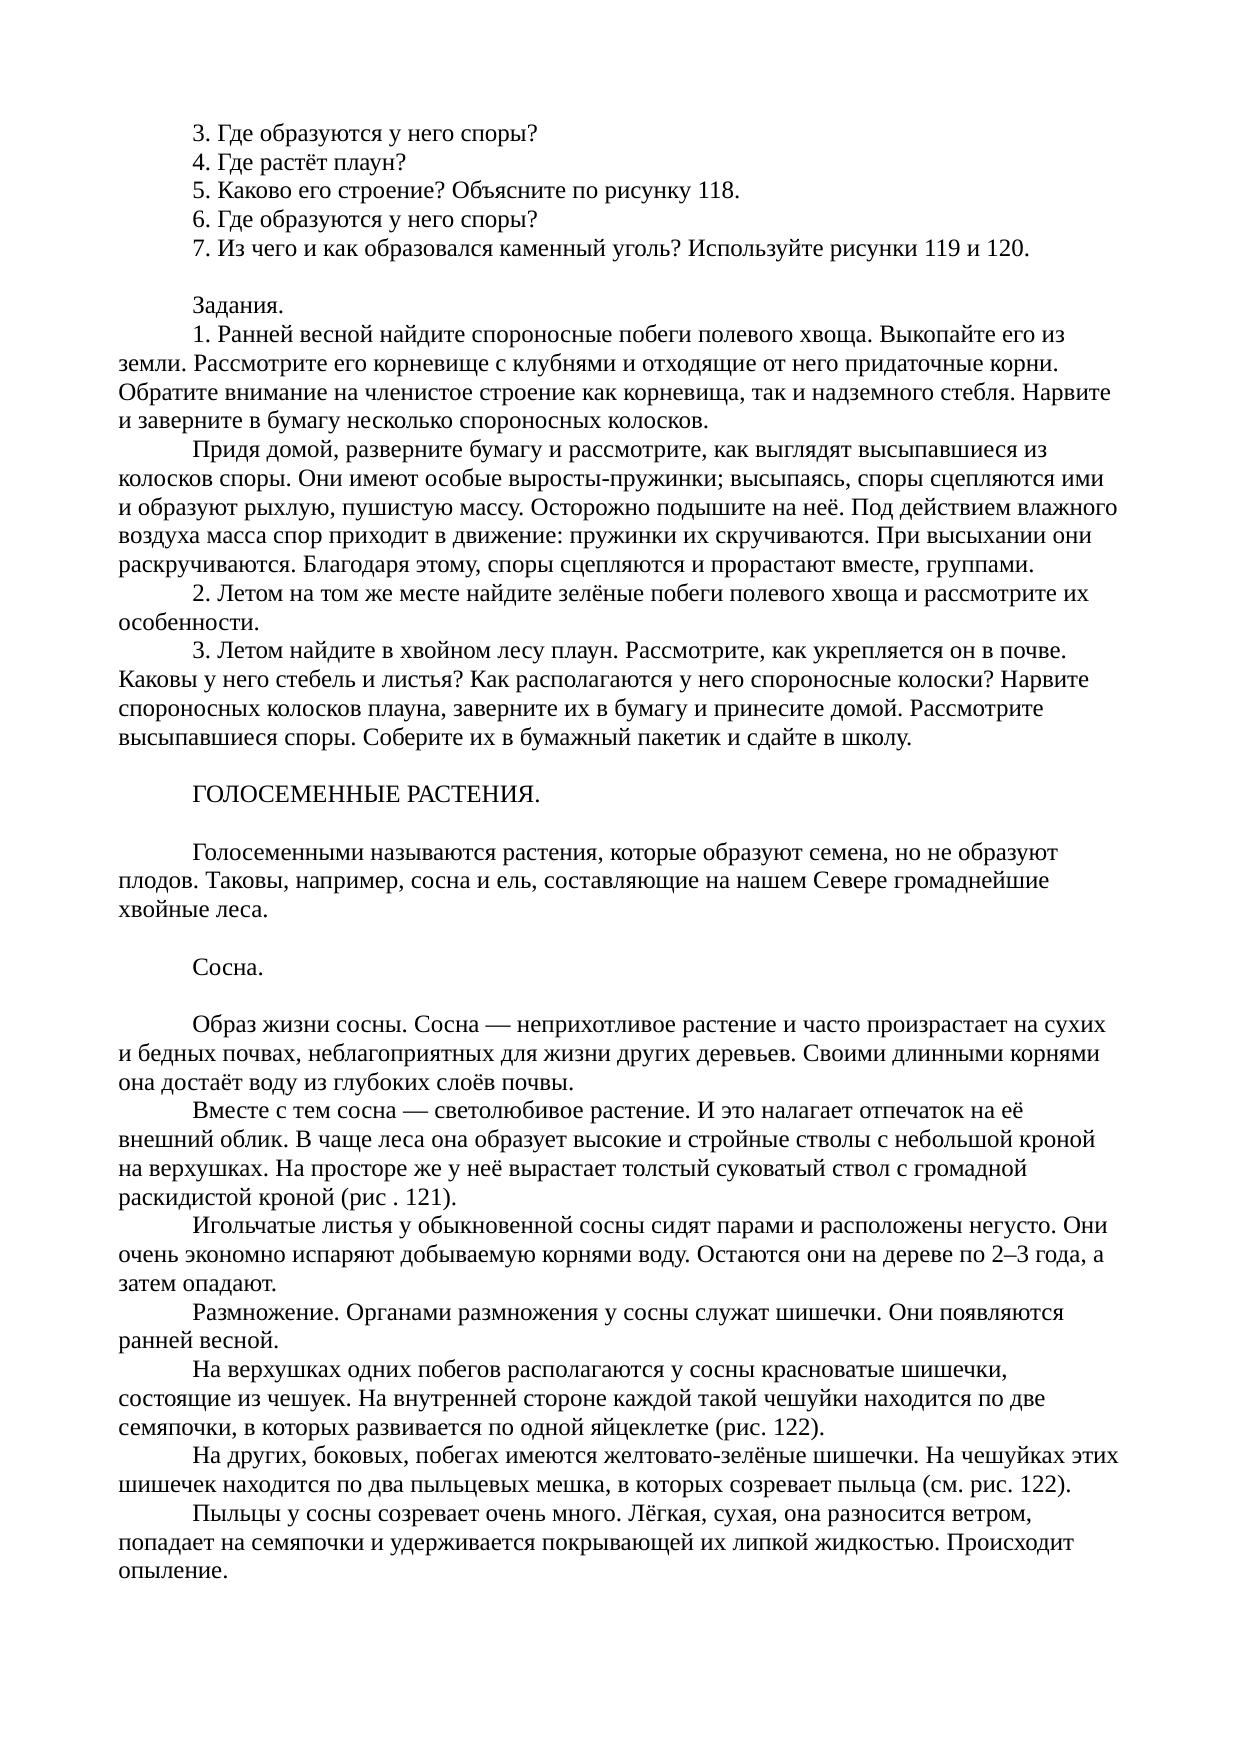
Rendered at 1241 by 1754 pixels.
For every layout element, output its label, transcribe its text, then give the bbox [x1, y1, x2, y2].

text 2. Летом на том же месте найдите зелёные побеги полевого хвоща и рассмотрите их особенности. [118, 578, 1122, 636]
text Сосна. [118, 952, 1122, 981]
text 3. Летом найдите в хвойном лесу плаун. Рассмотрите, как укрепляется он в почве. Каковы у него стебель и листья? Как располагаются у него спороносные колоски? Нарвите спороносных колосков плауна, заверните их в бумагу и принесите домой. Рассмотрите высыпавшиеся споры. Соберите их в бумажный пакетик и сдайте в школу. [118, 636, 1122, 751]
text Вместе с тем сосна — светолюбивое растение. И это налагает отпечаток на её внешний облик. В чаще леса она образует высокие и стройные стволы с небольшой кроной на верхушках. На просторе же у неё вырастает толстый суковатый ствол с громадной раскидистой кроной (рис . 121). [118, 1096, 1122, 1211]
text 5. Каково его строение? Объясните по рисунку 118. [118, 176, 1122, 204]
text 4. Где растёт плаун? [118, 147, 1122, 176]
text Образ жизни сосны. Сосна — неприхотливое растение и часто произрастает на сухих и бедных почвах, неблагоприятных для жизни других деревьев. Своими длинными корнями она достаёт воду из глубоких слоёв почвы. [118, 1009, 1122, 1096]
text 6. Где образуются у него споры? [118, 204, 1122, 233]
text Придя домой, разверните бумагу и рассмотрите, как выглядят высыпавшиеся из колосков споры. Они имеют особые выросты-пружинки; высыпаясь, споры сцепляются ими и образуют рыхлую, пушистую массу. Осторожно подышите на неё. Под действием влажного воздуха масса спор приходит в движение: пружинки их скручиваются. При высыхании они раскручиваются. Благодаря этому, споры сцепляются и прорастают вместе, группами. [118, 434, 1122, 578]
text 1. Ранней весной найдите спороносные побеги полевого хвоща. Выкопайте его из земли. Рассмотрите его корневище с клубнями и отходящие от него придаточные корни. Обратите внимание на членистое строение как корневища, так и надземного стебля. Нарвите и заверните в бумагу несколько спороносных колосков. [118, 319, 1122, 434]
text 3. Где образуются у него споры? [118, 118, 1122, 147]
text Игольчатые листья у обыкновенной сосны сидят парами и расположены негусто. Они очень экономно испаряют добываемую корнями воду. Остаются они на дереве по 2–3 года, а затем опадают. [118, 1211, 1122, 1297]
text На других, боковых, побегах имеются желтовато-зелёные шишечки. На чешуйках этих шишечек находится по два пыльцевых мешка, в которых созревает пыльца (см. рис. 122). [118, 1441, 1122, 1498]
text ГОЛОСЕМЕННЫЕ РАСТЕНИЯ. [118, 779, 1122, 808]
text Пыльцы у сосны созревает очень много. Лёгкая, сухая, она разносится ветром, попадает на семяпочки и удерживается покрывающей их липкой жидкостью. Происходит опыление. [118, 1498, 1122, 1584]
text Задания. [118, 291, 1122, 319]
text 7. Из чего и как образовался каменный уголь? Используйте рисунки 119 и 120. [118, 233, 1122, 262]
text Размножение. Органами размножения у сосны служат шишечки. Они появляются ранней весной. [118, 1297, 1122, 1354]
text Голосеменными называются растения, которые образуют семена, но не образуют плодов. Таковы, например, сосна и ель, составляющие на нашем Севере громаднейшие хвойные леса. [118, 837, 1122, 923]
text На верхушках одних побегов располагаются у сосны красноватые шишечки, состоящие из чешуек. На внутренней стороне каждой такой чешуйки находится по две семяпочки, в которых развивается по одной яйцеклетке (рис. 122). [118, 1354, 1122, 1441]
